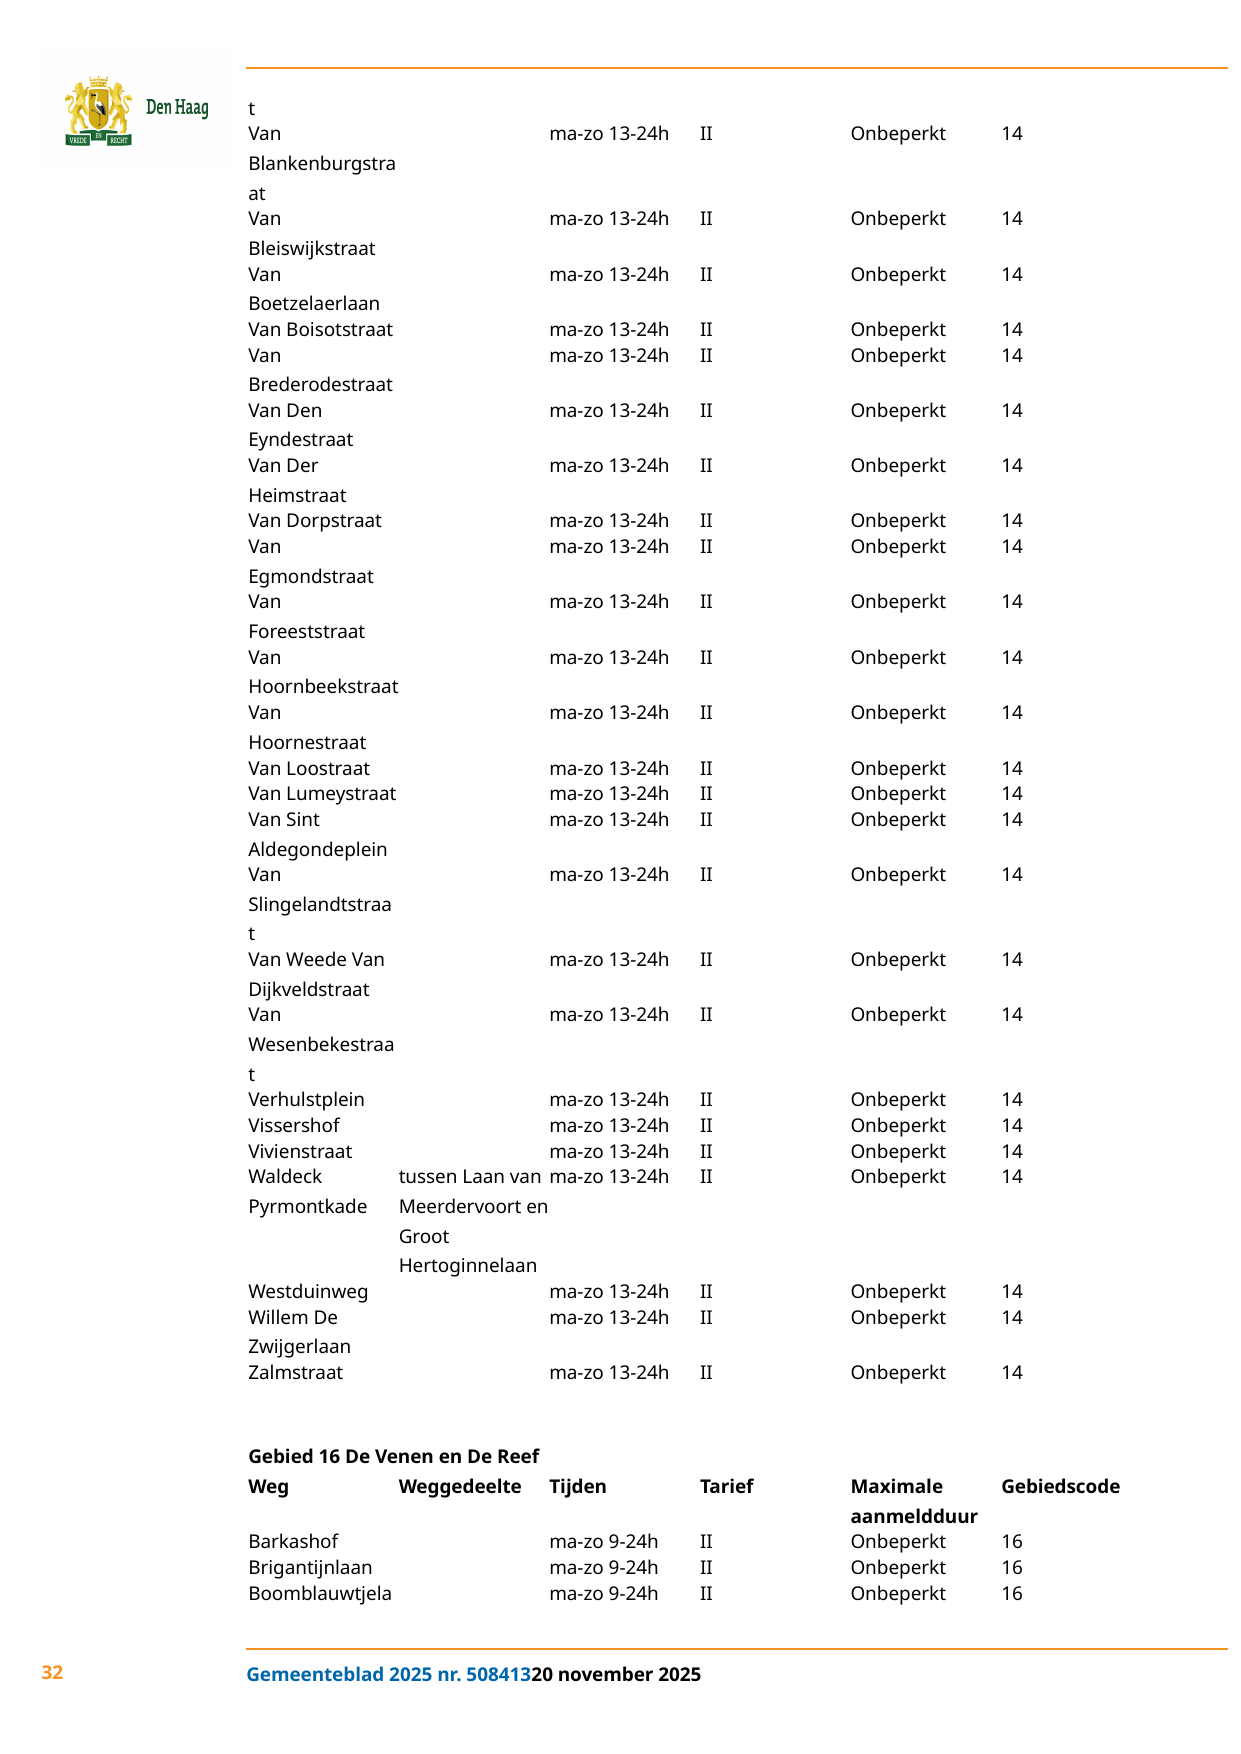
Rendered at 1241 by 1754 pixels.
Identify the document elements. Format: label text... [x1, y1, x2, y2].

table_cell [399, 1359, 549, 1385]
table_cell Onbeperkt [850, 589, 1001, 644]
table_cell II [700, 1554, 850, 1580]
table_cell II [700, 316, 850, 342]
table_cell 14 [1001, 1112, 1152, 1138]
table_cell II [700, 1580, 850, 1606]
table_cell II [700, 806, 850, 861]
table_cell ma-zo 13-24h [549, 121, 700, 205]
table_cell ma-zo 13-24h [549, 1087, 700, 1112]
table_cell 14 [1001, 861, 1152, 946]
table_cell 14 [1001, 342, 1152, 397]
table_cell [549, 1385, 700, 1411]
table_cell Onbeperkt [850, 699, 1001, 755]
table_cell ma-zo 13-24h [549, 397, 700, 452]
table_cell 16 [1001, 1554, 1152, 1580]
table_cell [399, 1580, 549, 1606]
table_cell Van Hoornbeekstraat [248, 644, 398, 699]
table_cell 14 [1001, 806, 1152, 861]
table_cell II [700, 1529, 850, 1554]
table_cell [399, 261, 549, 316]
table_cell Van Loostraat [248, 755, 398, 780]
table_cell Onbeperkt [850, 508, 1001, 533]
table_cell ma-zo 13-24h [549, 699, 700, 755]
table_cell 14 [1001, 589, 1152, 644]
table_cell Onbeperkt [850, 1529, 1001, 1554]
table_cell 14 [1001, 121, 1152, 205]
table_cell Onbeperkt [850, 1164, 1001, 1278]
table_cell [399, 699, 549, 755]
table_cell ma-zo 13-24h [549, 644, 700, 699]
table_cell Onbeperkt [850, 780, 1001, 806]
table_header Gebiedscode [1001, 1473, 1152, 1528]
table_cell Van Boisotstraat [248, 316, 398, 342]
table_cell Willem De Zwijgerlaan [248, 1304, 398, 1359]
table_cell Van Den Eyndestraat [248, 397, 398, 452]
table_cell Onbeperkt [850, 1138, 1001, 1164]
table_cell Onbeperkt [850, 1278, 1001, 1304]
table_cell ma-zo 13-24h [549, 261, 700, 316]
table_cell 14 [1001, 508, 1152, 533]
table_cell [1001, 95, 1152, 121]
table_header Maximale aanmeldduur [850, 1473, 1001, 1528]
table_cell Brigantijnlaan [248, 1554, 398, 1580]
table_cell [399, 589, 549, 644]
table_cell Onbeperkt [850, 1304, 1001, 1359]
table_cell Onbeperkt [850, 453, 1001, 508]
table_cell [399, 755, 549, 780]
table_cell ma-zo 13-24h [549, 1112, 700, 1138]
table_cell Van Blankenburgstraat [248, 121, 398, 205]
table_cell Onbeperkt [850, 397, 1001, 452]
table_cell ma-zo 13-24h [549, 755, 700, 780]
table_cell [399, 1112, 549, 1138]
table_cell II [700, 121, 850, 205]
table_cell 14 [1001, 699, 1152, 755]
table_cell ma-zo 13-24h [549, 946, 700, 1002]
table_cell 14 [1001, 780, 1152, 806]
table_cell Onbeperkt [850, 1359, 1001, 1385]
table_cell 14 [1001, 261, 1152, 316]
table_cell Onbeperkt [850, 316, 1001, 342]
table_cell ma-zo 13-24h [549, 780, 700, 806]
table_cell Van Dorpstraat [248, 508, 398, 533]
table_cell Barkashof [248, 1529, 398, 1554]
table_cell Van Boetzelaerlaan [248, 261, 398, 316]
table_cell [399, 1087, 549, 1112]
table_cell Onbeperkt [850, 644, 1001, 699]
table_cell Onbeperkt [850, 861, 1001, 946]
table_cell ma-zo 13-24h [549, 1002, 700, 1087]
table_cell II [700, 453, 850, 508]
table_cell [399, 861, 549, 946]
table_cell [700, 1385, 850, 1411]
table_cell II [700, 1112, 850, 1138]
table_cell ma-zo 13-24h [549, 1164, 700, 1278]
table_cell [399, 1529, 549, 1554]
table_cell Van Weede Van Dijkveldstraat [248, 946, 398, 1002]
table_cell II [700, 205, 850, 261]
table_cell II [700, 755, 850, 780]
table_cell II [700, 1304, 850, 1359]
table_cell Onbeperkt [850, 1002, 1001, 1087]
table_cell Onbeperkt [850, 755, 1001, 780]
table_header Tijden [549, 1473, 700, 1528]
table_cell ma-zo 13-24h [549, 589, 700, 644]
table_cell Van Lumeystraat [248, 780, 398, 806]
table_cell ma-zo 9-24h [549, 1554, 700, 1580]
table_cell Van Der Heimstraat [248, 453, 398, 508]
table_cell Onbeperkt [850, 1580, 1001, 1606]
table_cell [549, 95, 700, 121]
table_cell [399, 508, 549, 533]
table_cell Verhulstplein [248, 1087, 398, 1112]
table_cell 14 [1001, 644, 1152, 699]
table_cell II [700, 589, 850, 644]
table_cell [399, 205, 549, 261]
table_cell [399, 1002, 549, 1087]
table_cell Onbeperkt [850, 1554, 1001, 1580]
table_cell ma-zo 13-24h [549, 806, 700, 861]
table_cell Van Slingelandtstraat [248, 861, 398, 946]
table_cell 14 [1001, 316, 1152, 342]
table_cell II [700, 261, 850, 316]
table_cell [399, 644, 549, 699]
table_cell Waldeck Pyrmontkade [248, 1164, 398, 1278]
table_cell Vivienstraat [248, 1138, 398, 1164]
table_cell 14 [1001, 397, 1152, 452]
table_cell Onbeperkt [850, 261, 1001, 316]
picture [41, 47, 231, 172]
table_cell [399, 95, 549, 121]
table_cell 16 [1001, 1580, 1152, 1606]
table_cell Onbeperkt [850, 806, 1001, 861]
table_cell Onbeperkt [850, 1112, 1001, 1138]
table_cell II [700, 699, 850, 755]
table_cell Onbeperkt [850, 205, 1001, 261]
table_cell Onbeperkt [850, 121, 1001, 205]
table_header Tarief [700, 1473, 850, 1528]
table_cell [399, 1385, 549, 1411]
table_cell 14 [1001, 1304, 1152, 1359]
table_cell II [700, 1138, 850, 1164]
table_cell Van Bleiswijkstraat [248, 205, 398, 261]
table_cell 14 [1001, 755, 1152, 780]
table_cell ma-zo 13-24h [549, 1304, 700, 1359]
table_cell ma-zo 9-24h [549, 1529, 700, 1554]
table_cell 14 [1001, 1138, 1152, 1164]
table_cell [399, 397, 549, 452]
table_header Weg [248, 1473, 398, 1528]
table_cell [399, 534, 549, 589]
text Gebied 16 De Venen en De Reef [248, 1443, 1152, 1469]
table_cell [399, 1304, 549, 1359]
table_cell II [700, 1002, 850, 1087]
table_cell Onbeperkt [850, 534, 1001, 589]
table_cell 14 [1001, 453, 1152, 508]
table_cell 14 [1001, 534, 1152, 589]
table_cell tussen Laan van Meerdervoort en Groot Hertoginnelaan [399, 1164, 549, 1278]
table_cell [399, 806, 549, 861]
table_cell 14 [1001, 1002, 1152, 1087]
table_cell 14 [1001, 1087, 1152, 1112]
table_cell Van Egmondstraat [248, 534, 398, 589]
table_cell II [700, 780, 850, 806]
table_cell [399, 453, 549, 508]
table_cell 14 [1001, 1164, 1152, 1278]
table_cell ma-zo 13-24h [549, 205, 700, 261]
table_cell [399, 780, 549, 806]
table_header Weggedeelte [399, 1473, 549, 1528]
table_cell 14 [1001, 1359, 1152, 1385]
table_cell II [700, 508, 850, 533]
table_cell Van Hoornestraat [248, 699, 398, 755]
table_cell II [700, 946, 850, 1002]
table_cell ma-zo 13-24h [549, 1359, 700, 1385]
table_cell II [700, 1164, 850, 1278]
table_cell [399, 316, 549, 342]
table_cell ma-zo 9-24h [549, 1580, 700, 1606]
table_cell ma-zo 13-24h [549, 342, 700, 397]
table_cell 14 [1001, 205, 1152, 261]
table_cell Onbeperkt [850, 342, 1001, 397]
table_cell II [700, 1278, 850, 1304]
table_cell Van Brederodestraat [248, 342, 398, 397]
table_cell [700, 95, 850, 121]
table_cell [850, 95, 1001, 121]
table_cell Westduinweg [248, 1278, 398, 1304]
table_cell 16 [1001, 1529, 1152, 1554]
table_cell ma-zo 13-24h [549, 508, 700, 533]
table_cell [399, 946, 549, 1002]
table_cell [399, 121, 549, 205]
table_cell Vissershof [248, 1112, 398, 1138]
table_cell II [700, 534, 850, 589]
table_cell II [700, 1359, 850, 1385]
table_cell Boomblauwtjela [248, 1580, 398, 1606]
table_cell [399, 1138, 549, 1164]
table_cell Zalmstraat [248, 1359, 398, 1385]
table_cell ma-zo 13-24h [549, 1138, 700, 1164]
table_cell II [700, 861, 850, 946]
table_cell ma-zo 13-24h [549, 861, 700, 946]
table_cell [399, 342, 549, 397]
table_cell ma-zo 13-24h [549, 1278, 700, 1304]
table_cell ma-zo 13-24h [549, 316, 700, 342]
table_cell 14 [1001, 1278, 1152, 1304]
table_cell [1001, 1385, 1152, 1411]
table_cell II [700, 397, 850, 452]
table_cell Onbeperkt [850, 1087, 1001, 1112]
table_cell t [248, 95, 398, 121]
table_cell [850, 1385, 1001, 1411]
table_cell II [700, 342, 850, 397]
table_cell II [700, 1087, 850, 1112]
table_cell [248, 1385, 398, 1411]
table_cell Van Foreeststraat [248, 589, 398, 644]
table_cell Van Wesenbekestraat [248, 1002, 398, 1087]
table_cell 14 [1001, 946, 1152, 1002]
table_cell Onbeperkt [850, 946, 1001, 1002]
table_cell II [700, 644, 850, 699]
table_cell Van Sint Aldegondeplein [248, 806, 398, 861]
table_cell ma-zo 13-24h [549, 453, 700, 508]
table_cell ma-zo 13-24h [549, 534, 700, 589]
table_cell [399, 1278, 549, 1304]
table_cell [399, 1554, 549, 1580]
